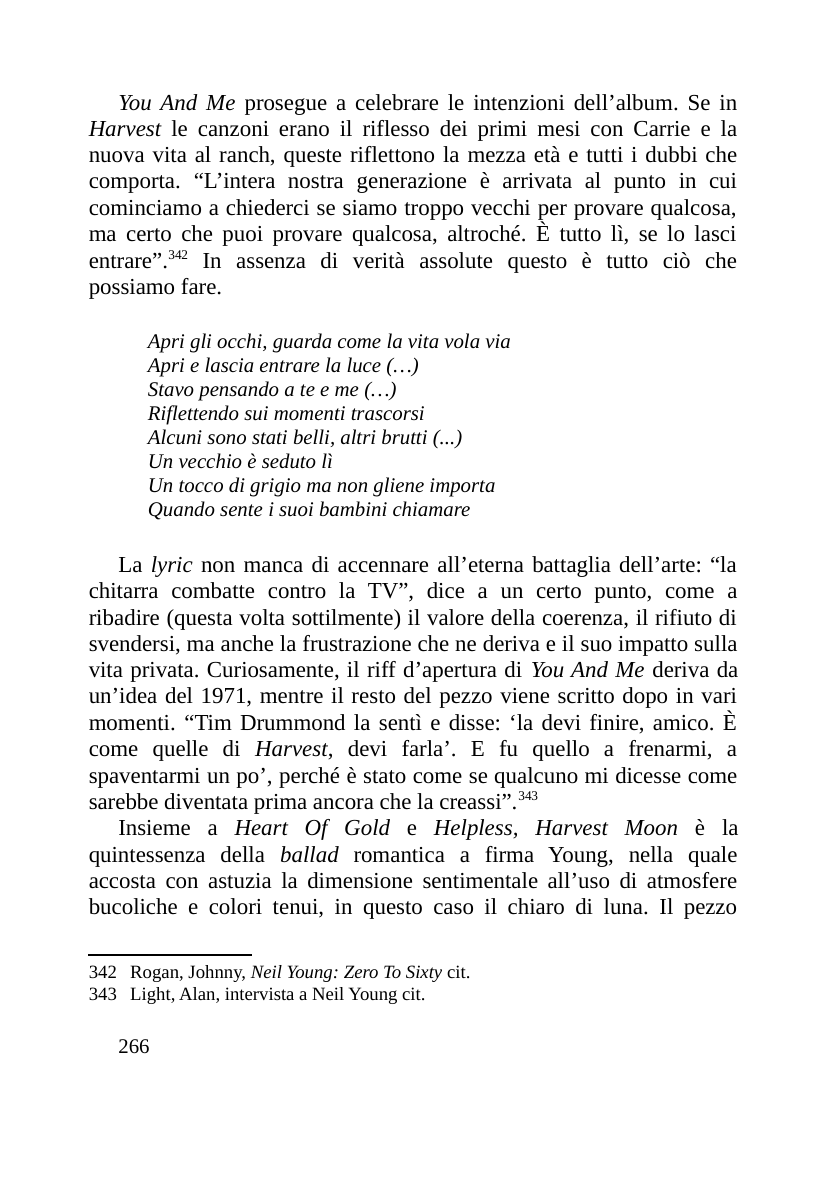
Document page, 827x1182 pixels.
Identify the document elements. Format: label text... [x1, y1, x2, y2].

text Riflettendo sui momenti trascorsi [88, 401, 738, 425]
text Insieme a Heart Of Gold e Helpless, Harvest Moon è la quintessenza della ballad romantica a firma Young, nella quale accosta con astuzia la dimensione sentimentale all’uso di atmosfere bucoliche e colori tenui, in questo caso il chiaro di luna. Il pezzo [88, 814, 738, 920]
text Alcuni sono stati belli, altri brutti (...) [88, 425, 738, 449]
text Rogan, Johnny, Neil Young: Zero To Sixty cit. [88, 961, 738, 982]
text You And Me prosegue a celebrare le intenzioni dell’album. Se in Harvest le canzoni erano il riflesso dei primi mesi con Carrie e la nuova vita al ranch, queste riflettono la mezza età e tutti i dubbi che comporta. “L’intera nostra generazione è arrivata al punto in cui cominciamo a chiederci se siamo troppo vecchi per provare qualcosa, ma certo che puoi provare qualcosa, altroché. È tutto lì, se lo lasci entrare”. In assenza di verità assolute questo è tutto ciò che possiamo fare. [88, 88, 738, 299]
text Un tocco di grigio ma non gliene importa [88, 473, 738, 497]
text Apri gli occhi, guarda come la vita vola via [88, 329, 738, 353]
text La lyric non manca di accennare all’eterna battaglia dell’arte: “la chitarra combatte contro la TV”, dice a un certo punto, come a ribadire (questa volta sottilmente) il valore della coerenza, il rifiuto di svendersi, ma anche la frustrazione che ne deriva e il suo impatto sulla vita privata. Curiosamente, il riff d’apertura di You And Me deriva da un’idea del 1971, mentre il resto del pezzo viene scritto dopo in vari momenti. “Tim Drummond la sentì e disse: ‘la devi finire, amico. È come quelle di Harvest, devi farla’. E fu quello a frenarmi, a spaventarmi un po’, perché è stato come se qualcuno mi dicesse come sarebbe diventata prima ancora che la creassi”. [88, 551, 738, 814]
text Stavo pensando a te e me (…) [88, 377, 738, 401]
text Apri e lascia entrare la luce (…) [88, 353, 738, 377]
text Quando sente i suoi bambini chiamare [88, 497, 738, 521]
text Light, Alan, intervista a Neil Young cit. [88, 982, 738, 1004]
text Un vecchio è seduto lì [88, 449, 738, 473]
